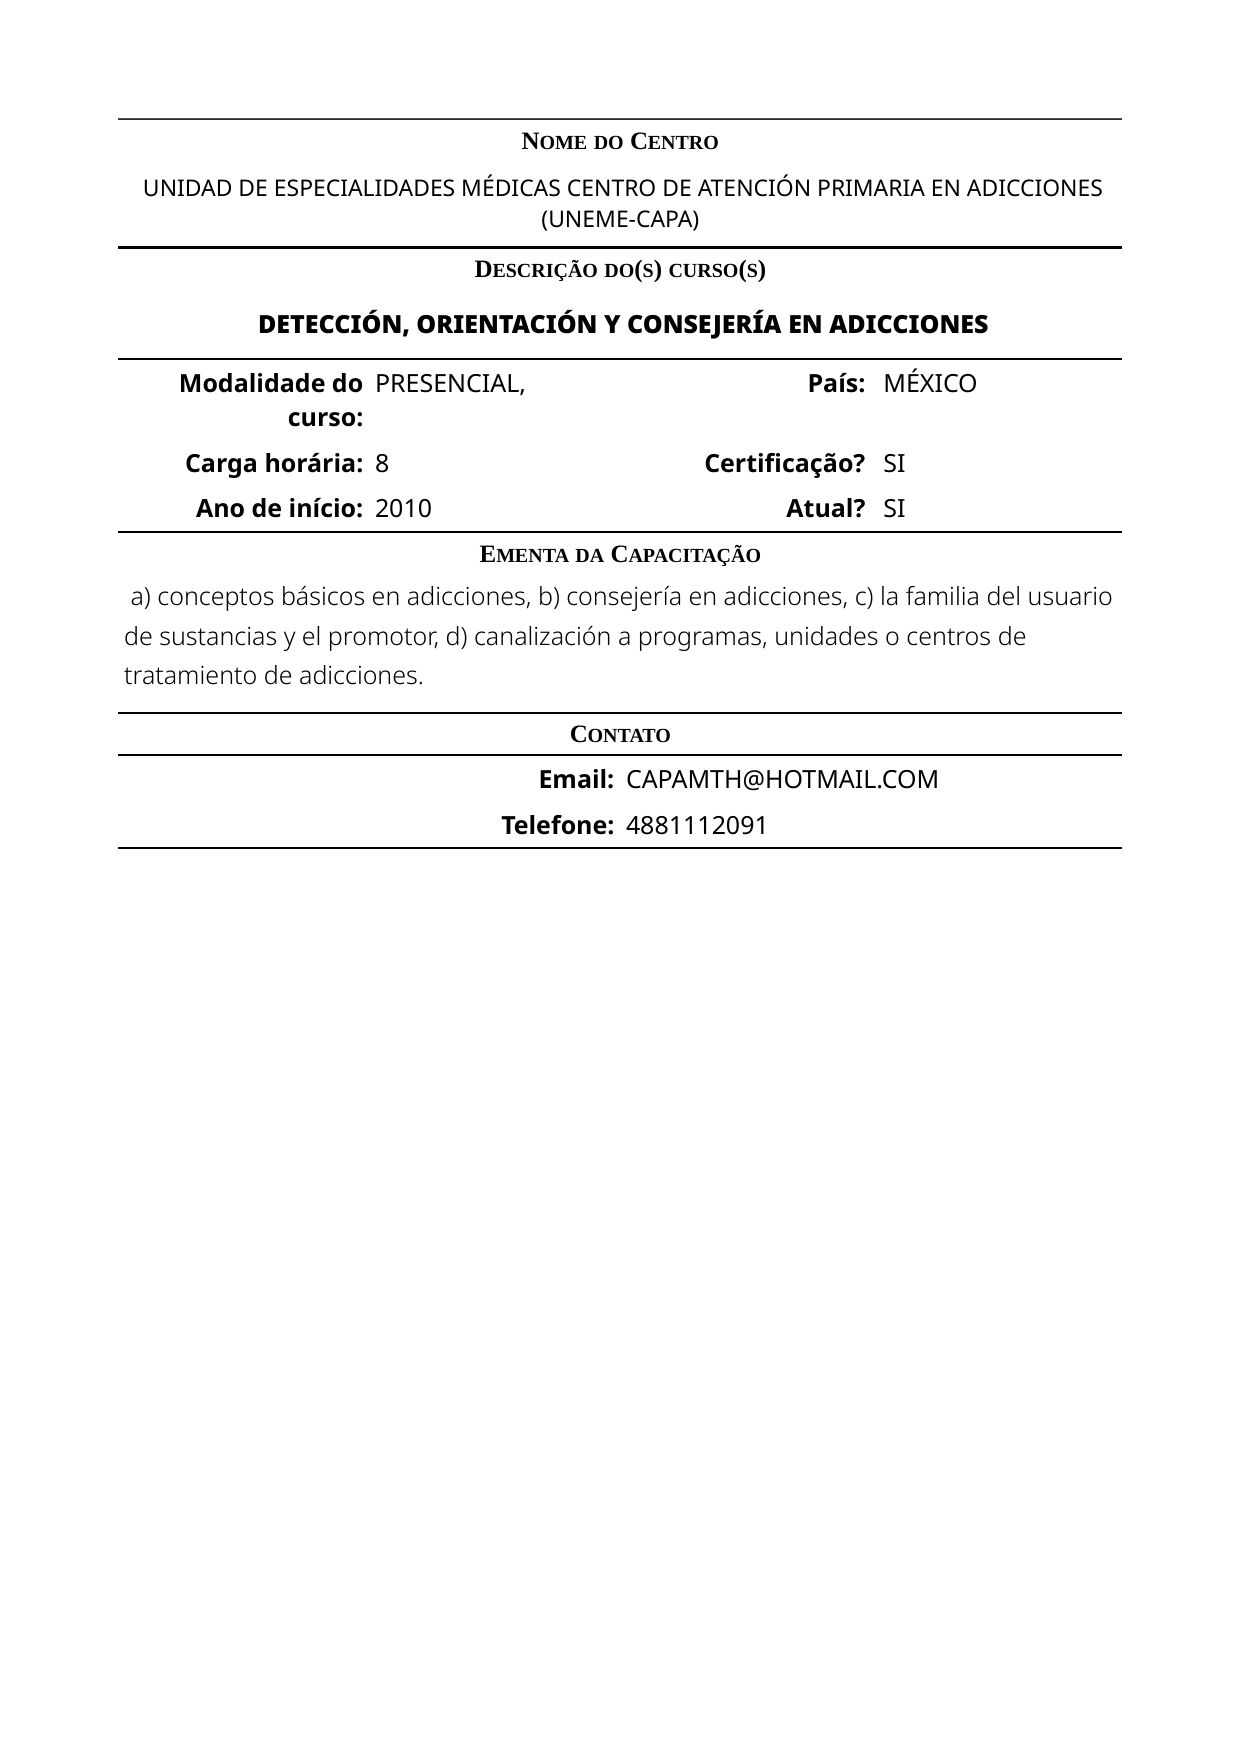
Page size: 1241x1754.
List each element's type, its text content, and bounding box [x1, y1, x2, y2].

table_cell UNIDAD DE ESPECIALIDADES MÉDICAS CENTRO DE ATENCIÓN PRIMARIA EN ADICCIONES (UNEME-CAPA) [118, 160, 1122, 246]
table_cell MÉXICO [871, 360, 1122, 440]
table_cell DETECCIÓN, ORIENTACIÓN Y CONSEJERÍA EN ADICCIONES [118, 289, 1122, 358]
table_cell CAPAMTH@HOTMAIL.COM [620, 756, 1122, 802]
table_header Nome do Centro [118, 121, 1122, 160]
table_cell Email: [118, 756, 620, 802]
table_cell A) CONCEPTOS BÁSICOS EN ADICCIONES, B) CONSEJERÍA EN ADICCIONES, C) LA FAMILIA DEL USUARIO DE SUSTANCIAS Y EL PROMOTOR, D) CANALIZACIÓN A PROGRAMAS, UNIDADES O CENTROS DE TRATAMIENTO DE ADICCIONES. [118, 573, 1122, 712]
table_cell PRESENCIAL, [369, 360, 620, 440]
table_cell Atual? [620, 485, 871, 531]
table_cell Modalidade do curso: [118, 360, 369, 440]
table_cell País: [620, 360, 871, 440]
table_cell 8 [369, 440, 620, 485]
table_cell Ano de início: [118, 485, 369, 531]
table_cell Carga horária: [118, 440, 369, 485]
table_cell Telefone: [118, 802, 620, 847]
table_cell Descrição do(s) curso(s) [118, 249, 1122, 289]
table_cell 2010 [369, 485, 620, 531]
table_cell SI [871, 440, 1122, 485]
table_cell Certificação? [620, 440, 871, 485]
table_cell SI [871, 485, 1122, 531]
table_cell Contato [118, 714, 1122, 754]
table_cell Ementa da Capacitação [118, 533, 1122, 573]
table_cell 4881112091 [620, 802, 1122, 847]
